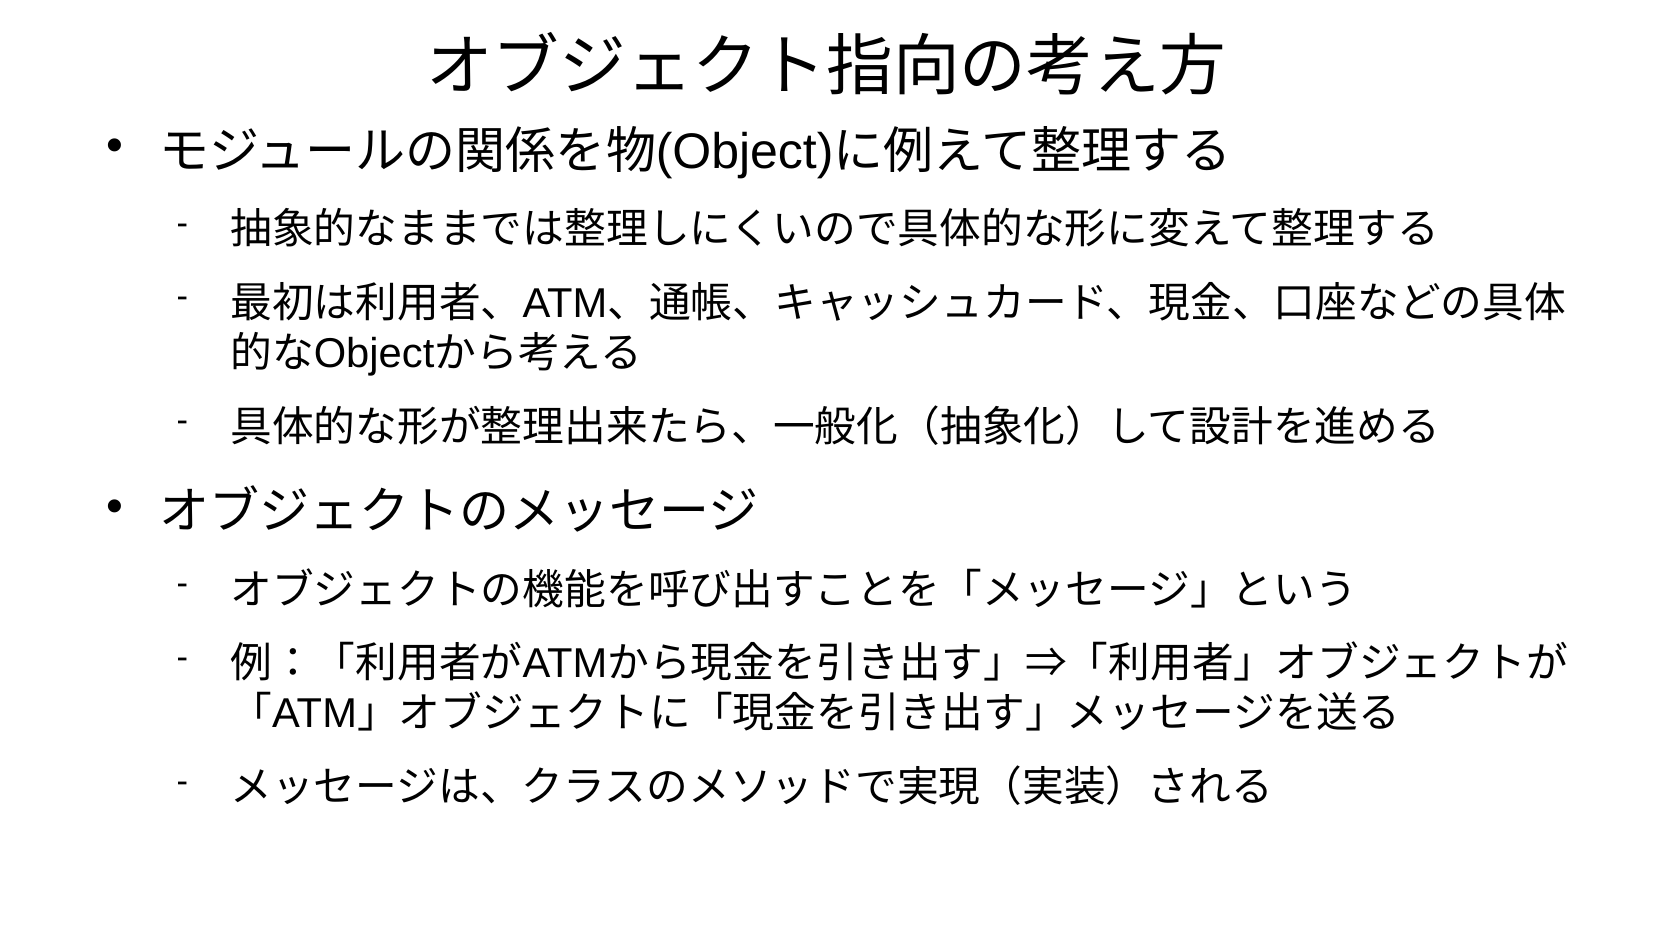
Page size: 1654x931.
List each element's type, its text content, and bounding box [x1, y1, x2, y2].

title オブジェクト指向の考え方 [82, 14, 1571, 111]
list モジュールの関係を物(Object)に例えて整理する 抽象的なままでは整理しにくいので具体的な形に変えて整理する 最初は利用者、ATM、通帳、キャッシュカード、現金、口座などの具体的なObjectから考える 具体的な形が整理出来たら、一般化（抽象化）して設計を進める オブジェクトのメッセージ オブジェクトの機能を呼び出すことを「メッセージ」という 例：「利用者がATMから現金を引き出す」⇒「利用者」オブジェクトが「ATM」オブジェクトに「現金を引き出す」メッセージを送る メッセージは、クラスのメソッドで実現（実装）される [88, 118, 1577, 887]
